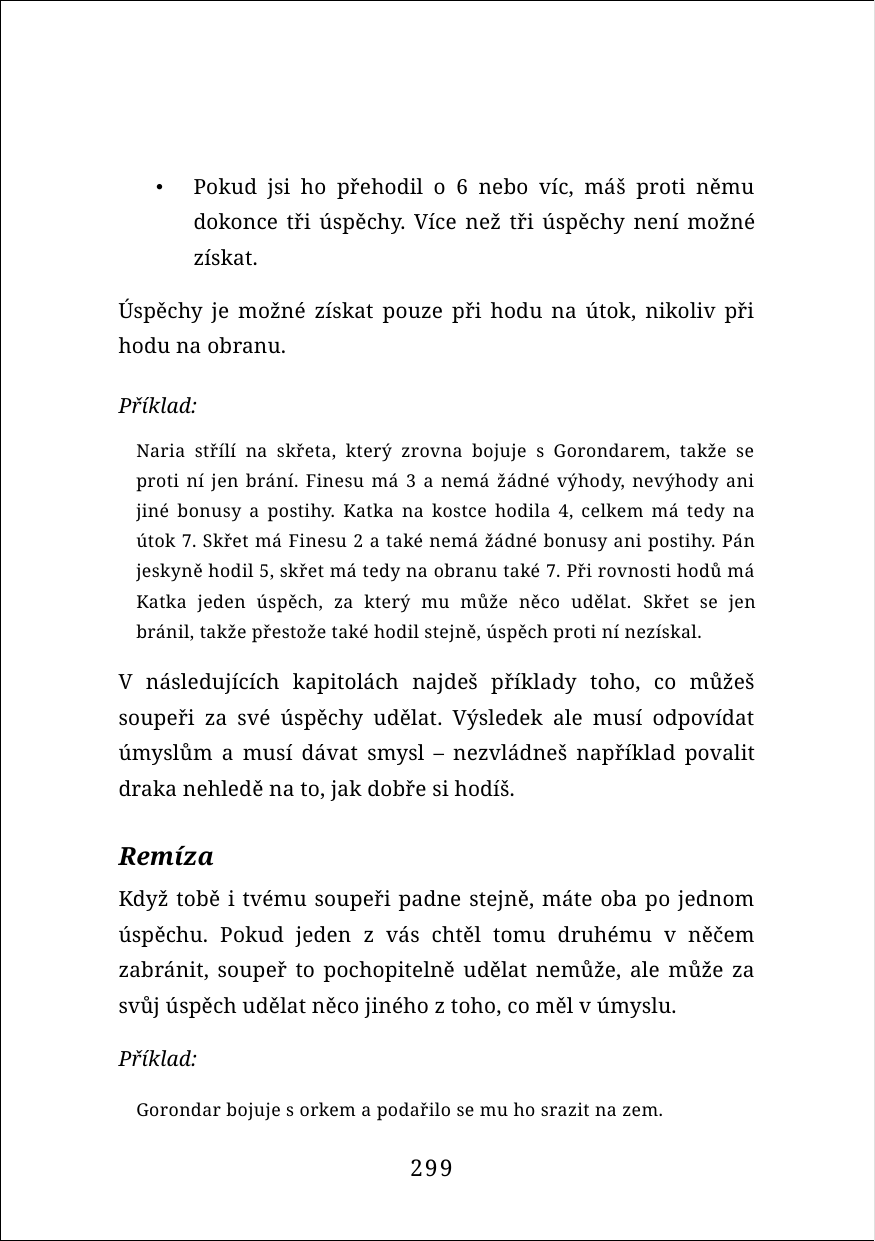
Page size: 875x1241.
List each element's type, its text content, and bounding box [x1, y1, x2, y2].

text Naria střílí na skřeta, který zrovna bojuje s Gorondarem, takže se proti ní jen brání. Finesu má 3 a nemá žádné výhody, nevýhody ani jiné bonusy a postihy. Katka na kostce hodila 4, celkem má tedy na útok 7. Skřet má Finesu 2 a také nemá žádné bonusy ani postihy. Pán jeskyně hodil 5, skřet má tedy na obranu také 7. Při rovnosti hodů má Katka jeden úspěch, za který mu může něco udělat. Skřet se jen bránil, takže přestože také hodil stejně, úspěch proti ní nezískal. [136, 438, 756, 643]
text Gorondar bojuje s orkem a podařilo se mu ho srazit na zem. [136, 1098, 756, 1122]
text Příklad: [118, 391, 756, 419]
subtitle Remíza [118, 839, 756, 873]
list Pokud jsi ho přehodil o 6 nebo víc, máš proti němu dokonce tři úspěchy. Více než tři úspěchy není možné získat. [156, 172, 756, 271]
text Úspěchy je možné získat pouze při hodu na útok, nikoliv při hodu na obranu. [118, 296, 756, 360]
text Příklad: [118, 1044, 756, 1073]
text Když tobě i tvému soupeři padne stejně, máte oba po jednom úspěchu. Pokud jeden z vás chtěl tomu druhému v něčem zabránit, soupeř to pochopitelně udělat nemůže, ale může za svůj úspěch udělat něco jiného z toho, co měl v úmyslu. [118, 884, 756, 1019]
text V následujících kapitolách najdeš příklady toho, co můžeš soupeři za své úspěchy udělat. Výsledek ale musí odpovídat úmyslům a musí dávat smysl – nezvládneš například povalit draka nehledě na to, jak dobře si hodíš. [118, 667, 756, 802]
